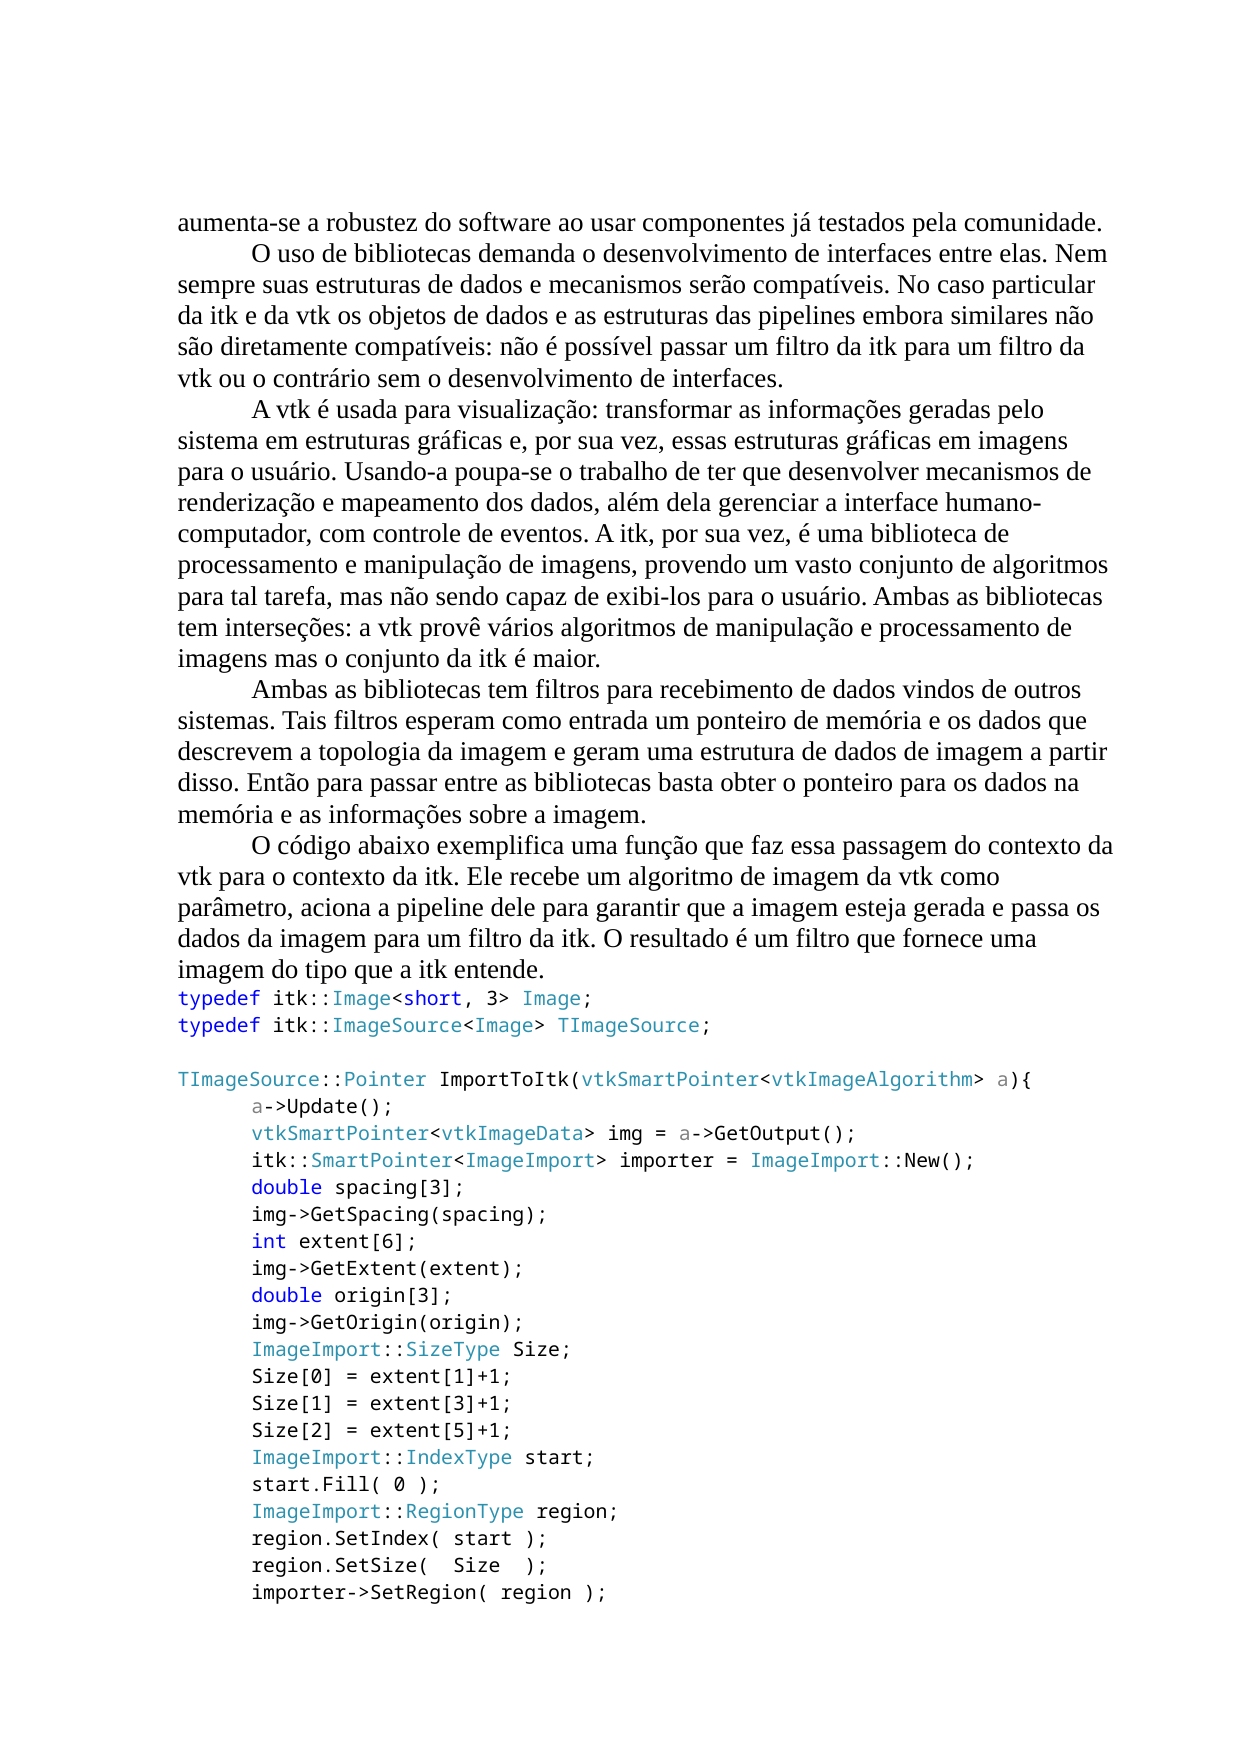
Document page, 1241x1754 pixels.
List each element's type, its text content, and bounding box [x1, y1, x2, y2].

text itk::SmartPointer<ImageImport> importer = ImageImport::New(); [177, 1146, 1122, 1173]
text img->GetOrigin(origin); [177, 1308, 1122, 1335]
text O uso de bibliotecas demanda o desenvolvimento de interfaces entre elas. Nem sempre suas estruturas de dados e mecanismos serão compatíveis. No caso particular da itk e da vtk os objetos de dados e as estruturas das pipelines embora similares não são diretamente compatíveis: não é possível passar um filtro da itk para um filtro da vtk ou o contrário sem o desenvolvimento de interfaces. [177, 237, 1122, 393]
text int extent[6]; [177, 1227, 1122, 1254]
text typedef itk::ImageSource<Image> TImageSource; [177, 1012, 1122, 1038]
text ImageImport::RegionType region; [177, 1497, 1122, 1524]
text TImageSource::Pointer ImportToItk(vtkSmartPointer<vtkImageAlgorithm> a){ [177, 1066, 1122, 1092]
text img->GetExtent(extent); [177, 1254, 1122, 1281]
text O código abaixo exemplifica uma função que faz essa passagem do contexto da vtk para o contexto da itk. Ele recebe um algoritmo de imagem da vtk como parâmetro, aciona a pipeline dele para garantir que a imagem esteja gerada e passa os dados da imagem para um filtro da itk. O resultado é um filtro que fornece uma imagem do tipo que a itk entende. [177, 829, 1122, 984]
text region.SetSize( Size ); [177, 1551, 1122, 1578]
text A vtk é usada para visualização: transformar as informações geradas pelo sistema em estruturas gráficas e, por sua vez, essas estruturas gráficas em imagens para o usuário. Usando-a poupa-se o trabalho de ter que desenvolver mecanismos de renderização e mapeamento dos dados, além dela gerenciar a interface humano-computador, com controle de eventos. A itk, por sua vez, é uma biblioteca de processamento e manipulação de imagens, provendo um vasto conjunto de algoritmos para tal tarefa, mas não sendo capaz de exibi-los para o usuário. Ambas as bibliotecas tem interseções: a vtk provê vários algoritmos de manipulação e processamento de imagens mas o conjunto da itk é maior. [177, 393, 1122, 673]
text Size[1] = extent[3]+1; [177, 1389, 1122, 1416]
text start.Fill( 0 ); [177, 1470, 1122, 1497]
text region.SetIndex( start ); [177, 1524, 1122, 1551]
text ImageImport::IndexType start; [177, 1443, 1122, 1470]
text aumenta-se a robustez do software ao usar componentes já testados pela comunidade. [177, 206, 1122, 237]
text ImageImport::SizeType Size; [177, 1335, 1122, 1362]
text vtkSmartPointer<vtkImageData> img = a->GetOutput(); [177, 1119, 1122, 1146]
text importer->SetRegion( region ); [177, 1578, 1122, 1605]
text img->GetSpacing(spacing); [177, 1200, 1122, 1227]
text Ambas as bibliotecas tem filtros para recebimento de dados vindos de outros sistemas. Tais filtros esperam como entrada um ponteiro de memória e os dados que descrevem a topologia da imagem e geram uma estrutura de dados de imagem a partir disso. Então para passar entre as bibliotecas basta obter o ponteiro para os dados na memória e as informações sobre a imagem. [177, 673, 1122, 829]
text typedef itk::Image<short, 3> Image; [177, 984, 1122, 1012]
text a->Update(); [177, 1092, 1122, 1119]
text Size[2] = extent[5]+1; [177, 1416, 1122, 1443]
text double spacing[3]; [177, 1173, 1122, 1200]
text Size[0] = extent[1]+1; [177, 1362, 1122, 1389]
text double origin[3]; [177, 1281, 1122, 1308]
